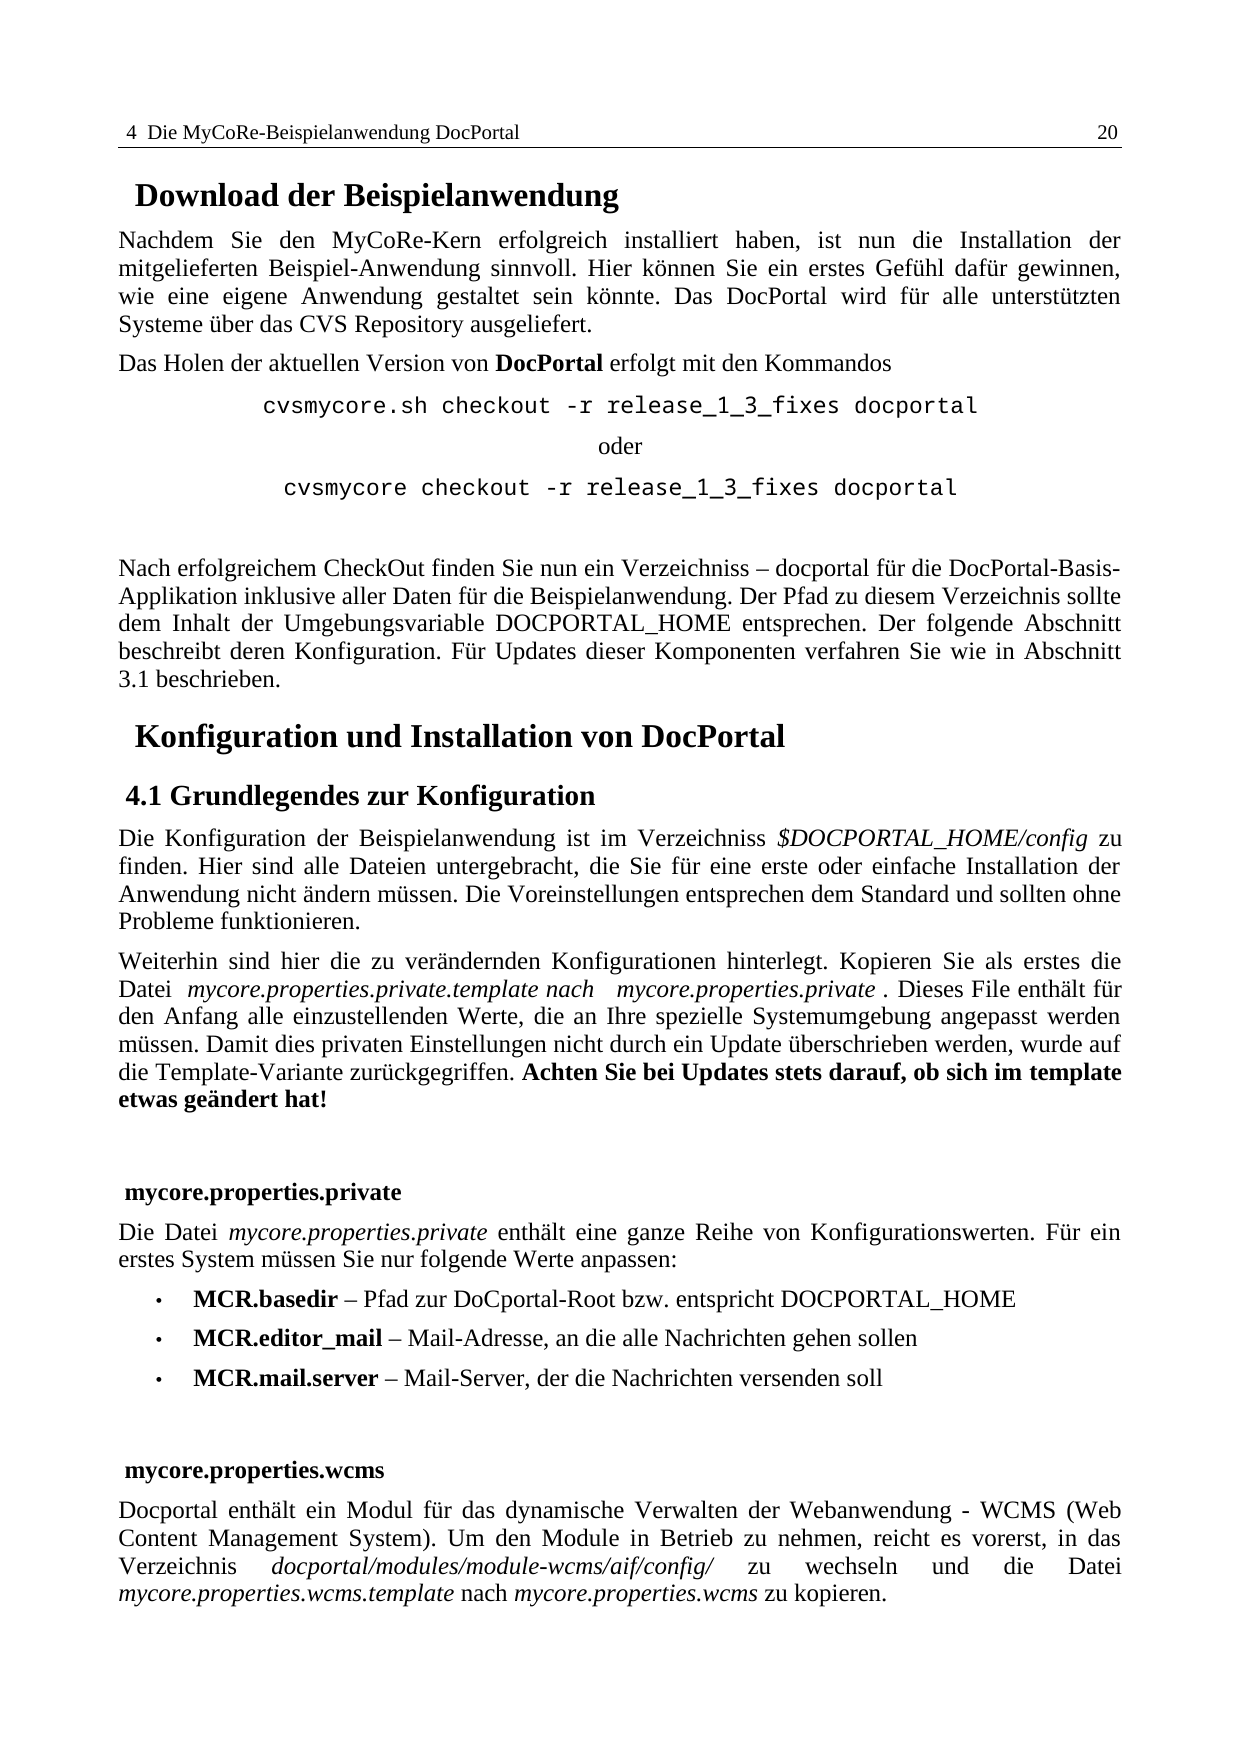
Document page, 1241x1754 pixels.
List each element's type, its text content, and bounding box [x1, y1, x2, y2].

subtitle mycore.properties.private [118, 1178, 1122, 1205]
text Nachdem Sie den MyCoRe-Kern erfolgreich installiert haben, ist nun die Installation der mitgelieferten Beispiel-Anwendung sinnvoll. Hier können Sie ein erstes Gefühl dafür gewinnen, wie eine eigene Anwendung gestaltet sein könnte. Das DocPortal wird für alle unterstützten Systeme über das CVS Repository ausgeliefert. [118, 227, 1122, 337]
subtitle mycore.properties.wcms [118, 1456, 1122, 1484]
text Nach erfolgreichem CheckOut finden Sie nun ein Verzeichniss – docportal für die DocPortal-Basis-Applikation inklusive aller Daten für die Beispielanwendung. Der Pfad zu diesem Verzeichnis sollte dem Inhalt der Umgebungsvariable DOCPORTAL_HOME entsprechen. Der folgende Abschnitt beschreibt deren Konfiguration. Für Updates dieser Komponenten verfahren Sie wie in Abschnitt 3.1 beschrieben. [118, 554, 1122, 693]
subtitle Download der Beispielanwendung [118, 177, 1122, 214]
text Das Holen der aktuellen Version von DocPortal erfolgt mit den Kommandos [118, 349, 1122, 377]
text oder [118, 432, 1122, 459]
text cvsmycore checkout -r release_1_3_fixes docportal [118, 471, 1122, 503]
subtitle Konfiguration und Installation von DocPortal [118, 718, 1122, 754]
text Die Datei mycore.properties.private enthält eine ganze Reihe von Konfigurationswerten. Für ein erstes System müssen Sie nur folgende Werte anpassen: [118, 1218, 1122, 1273]
text Weiterhin sind hier die zu verändernden Konfigurationen hinterlegt. Kopieren Sie als erstes die Datei mycore.properties.private.template nach mycore.properties.private . Dieses File enthält für den Anfang alle einzustellenden Werte, die an Ihre spezielle Systemumgebung angepasst werden müssen. Damit dies privaten Einstellungen nicht durch ein Update überschrieben werden, wurde auf die Template-Variante zurückgegriffen. Achten Sie bei Updates stets darauf, ob sich im template etwas geändert hat! [118, 947, 1122, 1113]
list MCR.basedir – Pfad zur DoCportal-Root bzw. entspricht DOCPORTAL_HOME [156, 1285, 1122, 1313]
list MCR.mail.server – Mail-Server, der die Nachrichten versenden soll [156, 1364, 1122, 1392]
text Die Konfiguration der Beispielanwendung ist im Verzeichniss $DOCPORTAL_HOME/config zu finden. Hier sind alle Dateien untergebracht, die Sie für eine erste oder einfache Installation der Anwendung nicht ändern müssen. Die Voreinstellungen entsprechen dem Standard und sollten ohne Probleme funktionieren. [118, 824, 1122, 935]
text Docportal enthält ein Modul für das dynamische Verwalten der Webanwendung - WCMS (Web Content Management System). Um den Module in Betrieb zu nehmen, reicht es vorerst, in das Verzeichnis docportal/modules/module-wcms/aif/config/ zu wechseln und die Datei mycore.properties.wcms.template nach mycore.properties.wcms zu kopieren. [118, 1496, 1122, 1607]
text cvsmycore.sh checkout -r release_1_3_fixes docportal [118, 389, 1122, 420]
subtitle Grundlegendes zur Konfiguration [118, 779, 1122, 812]
list MCR.editor_mail – Mail-Adresse, an die alle Nachrichten gehen sollen [156, 1324, 1122, 1352]
